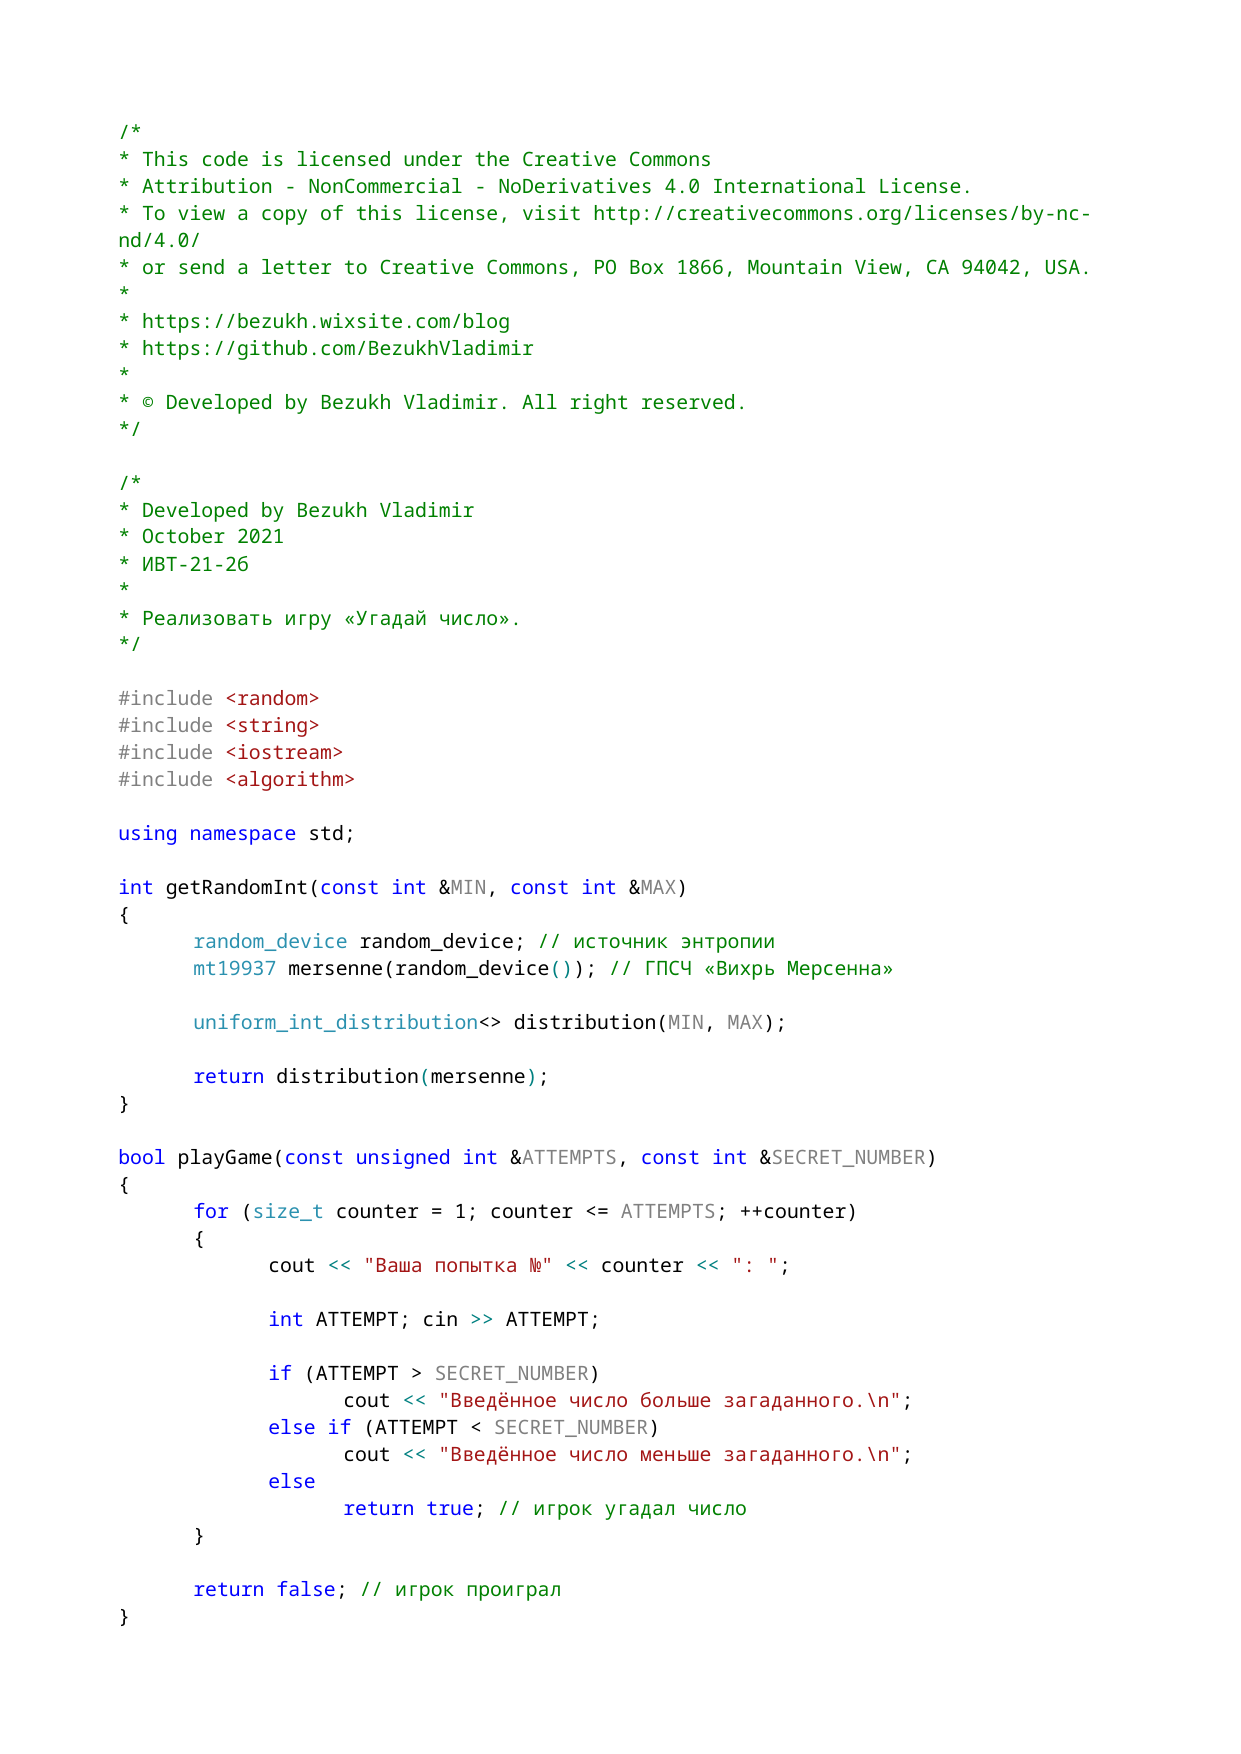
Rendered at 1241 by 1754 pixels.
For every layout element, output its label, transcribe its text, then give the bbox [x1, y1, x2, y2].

text * [118, 577, 1122, 604]
text #include <algorithm> [118, 766, 1122, 793]
text cout << "Введённое число меньше загаданного.\n"; [118, 1440, 1122, 1467]
text #include <iostream> [118, 739, 1122, 766]
text uniform_int_distribution<> distribution(MIN, MAX); [118, 1008, 1122, 1035]
text */ [118, 631, 1122, 658]
text * ИВТ-21-2б [118, 550, 1122, 577]
text return distribution(mersenne); [118, 1062, 1122, 1089]
text * Developed by Bezukh Vladimir [118, 496, 1122, 523]
text * [118, 280, 1122, 307]
text * https://bezukh.wixsite.com/blog [118, 307, 1122, 334]
text * © Developed by Bezukh Vladimir. All right reserved. [118, 388, 1122, 415]
text /* [118, 469, 1122, 496]
text random_device random_device; // источник энтропии [118, 927, 1122, 954]
text int ATTEMPT; cin >> ATTEMPT; [118, 1305, 1122, 1332]
text * Attribution - NonCommercial - NoDerivatives 4.0 International License. [118, 172, 1122, 199]
text else [118, 1467, 1122, 1494]
text } [118, 1602, 1122, 1629]
text cout << "Ваша попытка №" << counter << ": "; [118, 1251, 1122, 1278]
text cout << "Введённое число больше загаданного.\n"; [118, 1386, 1122, 1413]
text int getRandomInt(const int &MIN, const int &MAX) [118, 873, 1122, 901]
text for (size_t counter = 1; counter <= ATTEMPTS; ++counter) [118, 1197, 1122, 1224]
text * or send a letter to Creative Commons, PO Box 1866, Mountain View, CA 94042, USA. [118, 253, 1122, 280]
text #include <random> [118, 685, 1122, 712]
text using namespace std; [118, 819, 1122, 847]
text * To view a copy of this license, visit http://creativecommons.org/licenses/by-nc-nd/4.0/ [118, 199, 1122, 253]
text return false; // игрок проиграл [118, 1575, 1122, 1602]
text * https://github.com/BezukhVladimir [118, 334, 1122, 361]
text { [118, 901, 1122, 927]
text * [118, 361, 1122, 388]
text /* [118, 118, 1122, 145]
text * Реализовать игру «Угадай число». [118, 604, 1122, 631]
text #include <string> [118, 712, 1122, 739]
text { [118, 1224, 1122, 1251]
text } [118, 1089, 1122, 1116]
text mt19937 mersenne(random_device()); // ГПСЧ «Вихрь Мерсенна» [118, 954, 1122, 981]
text { [118, 1170, 1122, 1197]
text else if (ATTEMPT < SECRET_NUMBER) [118, 1413, 1122, 1440]
text */ [118, 415, 1122, 442]
text * This code is licensed under the Creative Commons [118, 145, 1122, 172]
text * October 2021 [118, 523, 1122, 550]
text } [118, 1521, 1122, 1548]
text return true; // игрок угадал число [118, 1494, 1122, 1521]
text bool playGame(const unsigned int &ATTEMPTS, const int &SECRET_NUMBER) [118, 1143, 1122, 1170]
text if (ATTEMPT > SECRET_NUMBER) [118, 1359, 1122, 1386]
